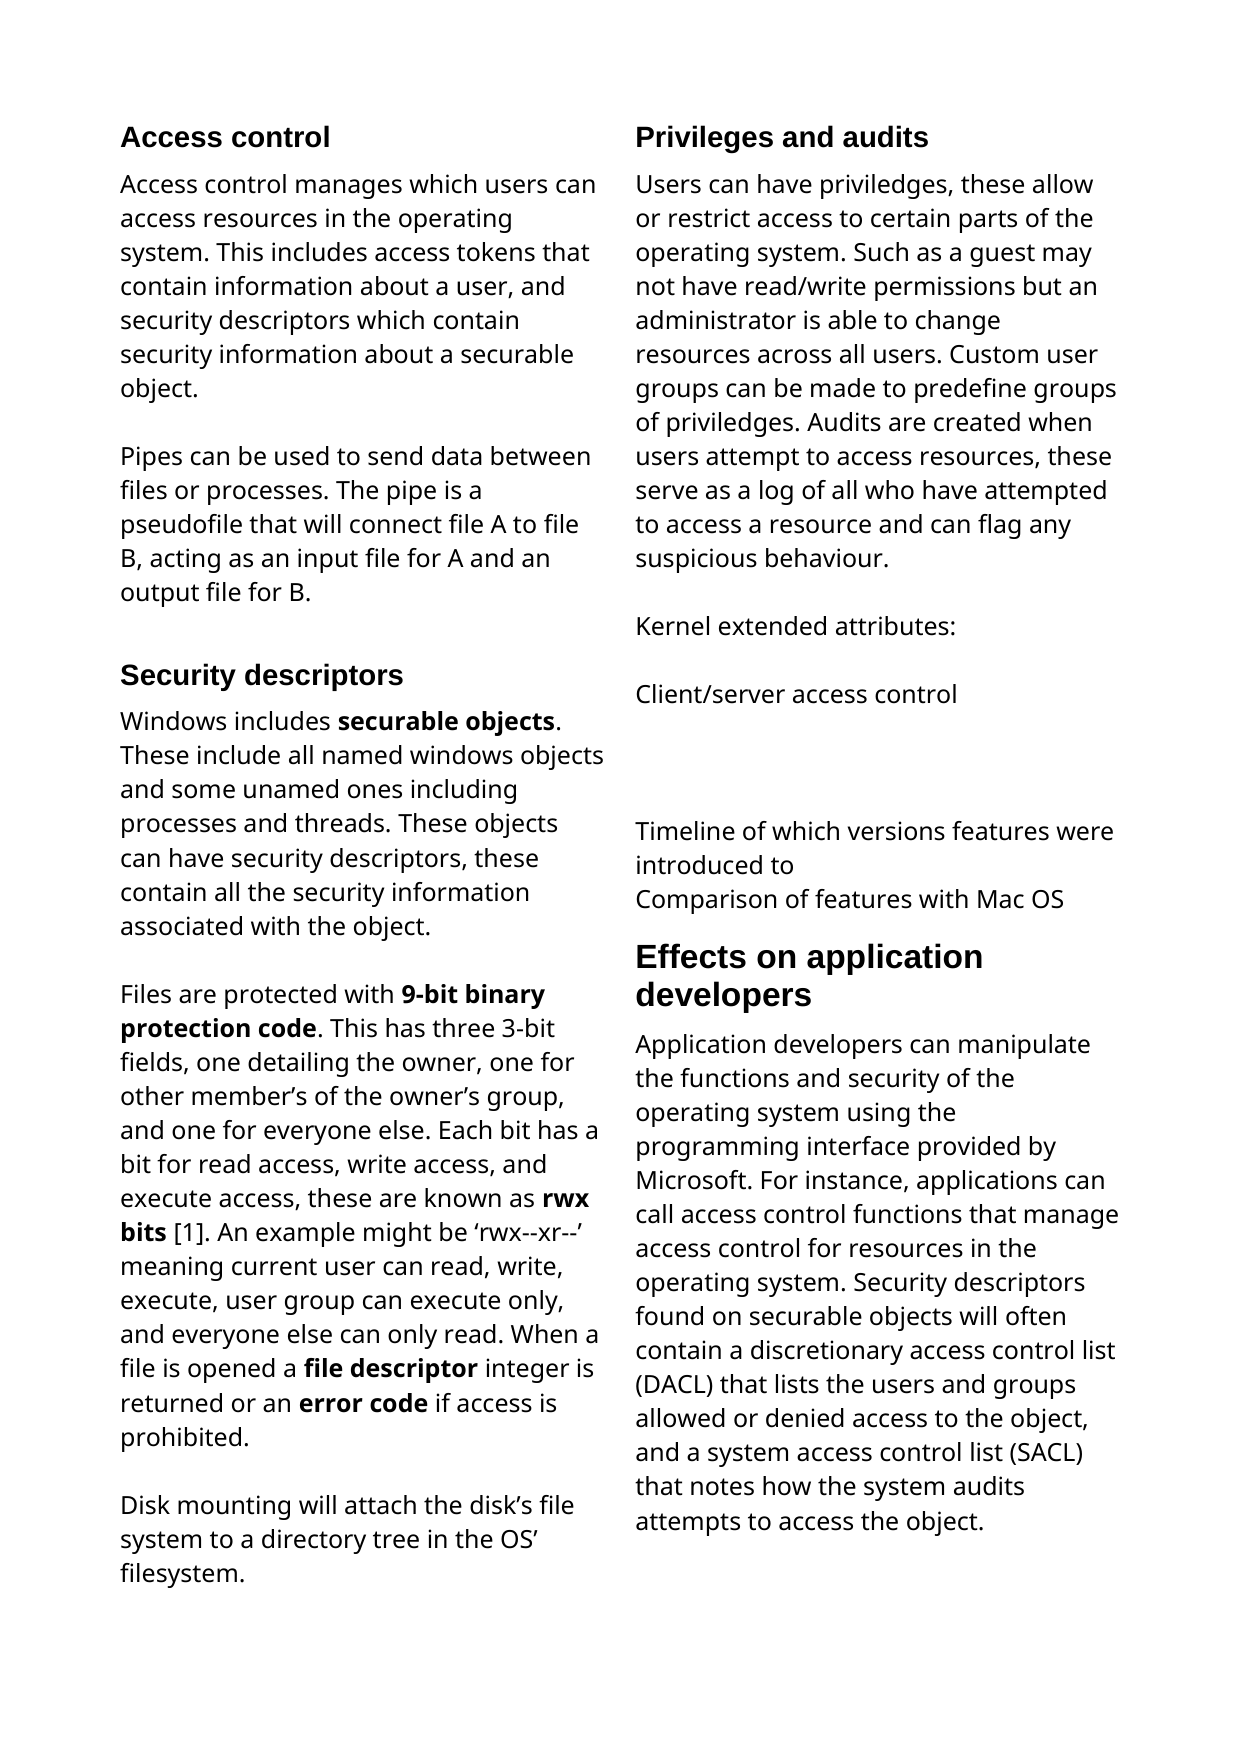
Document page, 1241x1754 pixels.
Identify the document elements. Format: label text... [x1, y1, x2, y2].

text Kernel extended attributes: [635, 609, 1121, 643]
text Timeline of which versions features were introduced to [635, 813, 1121, 882]
text Client/server access control [635, 677, 1121, 711]
text Access control manages which users can access resources in the operating system. This includes access tokens that contain information about a user, and security descriptors which contain security information about a securable object. [120, 166, 605, 405]
text Windows includes securable objects. These include all named windows objects and some unamed ones including processes and threads. These objects can have security descriptors, these contain all the security information associated with the object. [120, 704, 605, 942]
text Users can have priviledges, these allow or restrict access to certain parts of the operating system. Such as a guest may not have read/write permissions but an administrator is able to change resources across all users. Custom user groups can be made to predefine groups of priviledges. Audits are created when users attempt to access resources, these serve as a log of all who have attempted to access a resource and can flag any suspicious behaviour. [635, 166, 1121, 575]
subtitle Security descriptors [120, 658, 605, 691]
text Comparison of features with Mac OS [635, 882, 1121, 916]
text Application developers can manipulate the functions and security of the operating system using the programming interface provided by Microsoft. For instance, applications can call access control functions that manage access control for resources in the operating system. Security descriptors found on securable objects will often contain a discretionary access control list (DACL) that lists the users and groups allowed or denied access to the object, and a system access control list (SACL) that notes how the system audits attempts to access the object. [635, 1026, 1121, 1537]
subtitle Effects on application developers [635, 936, 1121, 1014]
text Pipes can be used to send data between files or processes. The pipe is a pseudofile that will connect file A to file B, acting as an input file for A and an output file for B. [120, 439, 605, 609]
text Files are protected with 9-bit binary protection code. This has three 3-bit fields, one detailing the owner, one for other member’s of the owner’s group, and one for everyone else. Each bit has a bit for read access, write access, and execute access, these are known as rwx bits [1]. An example might be ‘rwx--xr--’ meaning current user can read, write, execute, user group can execute only, and everyone else can only read. When a file is opened a file descriptor integer is returned or an error code if access is prohibited. [120, 976, 605, 1453]
subtitle Privileges and audits [635, 120, 1121, 154]
text Disk mounting will attach the disk’s file system to a directory tree in the OS’ filesystem. [120, 1487, 605, 1589]
subtitle Access control [120, 120, 605, 154]
